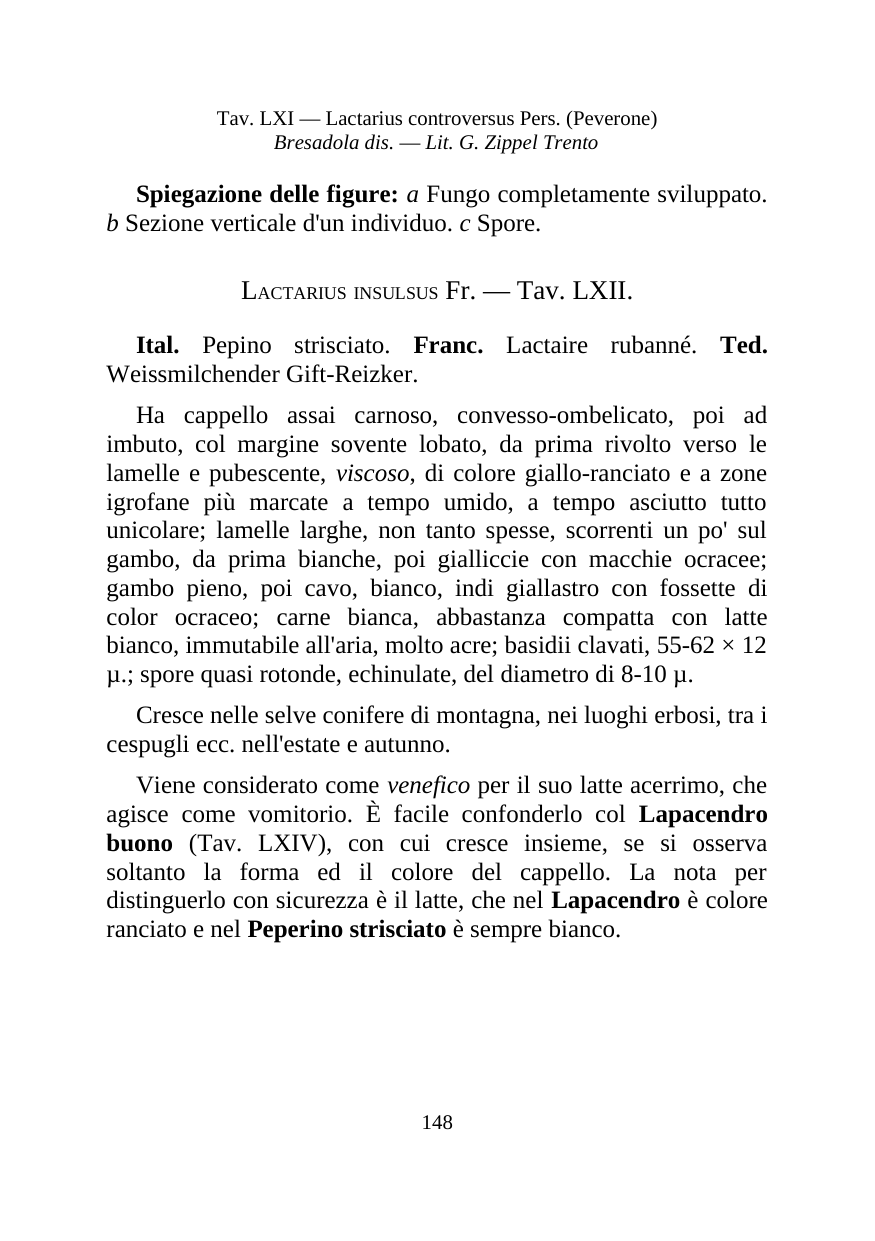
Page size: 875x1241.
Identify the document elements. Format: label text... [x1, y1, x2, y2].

text Lactarius insulsus Fr. — Tav. LXII. [106, 274, 768, 306]
text Tav. LXI — Lactarius controversus Pers. (Peverone) Bresadola dis. — Lit. G. Zippel Trento [106, 106, 768, 154]
text Spiegazione delle figure: a Fungo completamente sviluppato. b Sezione verticale d'un individuo. c Spore. [106, 179, 768, 237]
text Ha cappello assai carnoso, convesso-ombelicato, poi ad imbuto, col margine sovente lobato, da prima rivolto verso le lamelle e pubescente, viscoso, di colore giallo-ranciato e a zone igrofane più marcate a tempo umido, a tempo asciutto tutto unicolare; lamelle larghe, non tanto spesse, scorrenti un po' sul gambo, da prima bianche, poi gialliccie con macchie ocracee; gambo pieno, poi cavo, bianco, indi giallastro con fossette di color ocraceo; carne bianca, abbastanza compatta con latte bianco, immutabile all'aria, molto acre; basidii clavati, 55-62 × 12 µ.; spore quasi rotonde, echinulate, del diametro di 8-10 µ. [106, 401, 768, 688]
text Ital. Pepino strisciato. Franc. Lactaire rubanné. Ted. Weissmilchender Gift-Reizker. [106, 331, 768, 388]
text Viene considerato come venefico per il suo latte acerrimo, che agisce come vomitorio. È facile confonderlo col Lapacendro buono (Tav. LXIV), con cui cresce insieme, se si osserva soltanto la forma ed il colore del cappello. La nota per distinguerlo con sicurezza è il latte, che nel Lapacendro è colore ranciato e nel Peperino strisciato è sempre bianco. [106, 771, 768, 943]
text Cresce nelle selve conifere di montagna, nei luoghi erbosi, tra i cespugli ecc. nell'estate e autunno. [106, 701, 768, 758]
